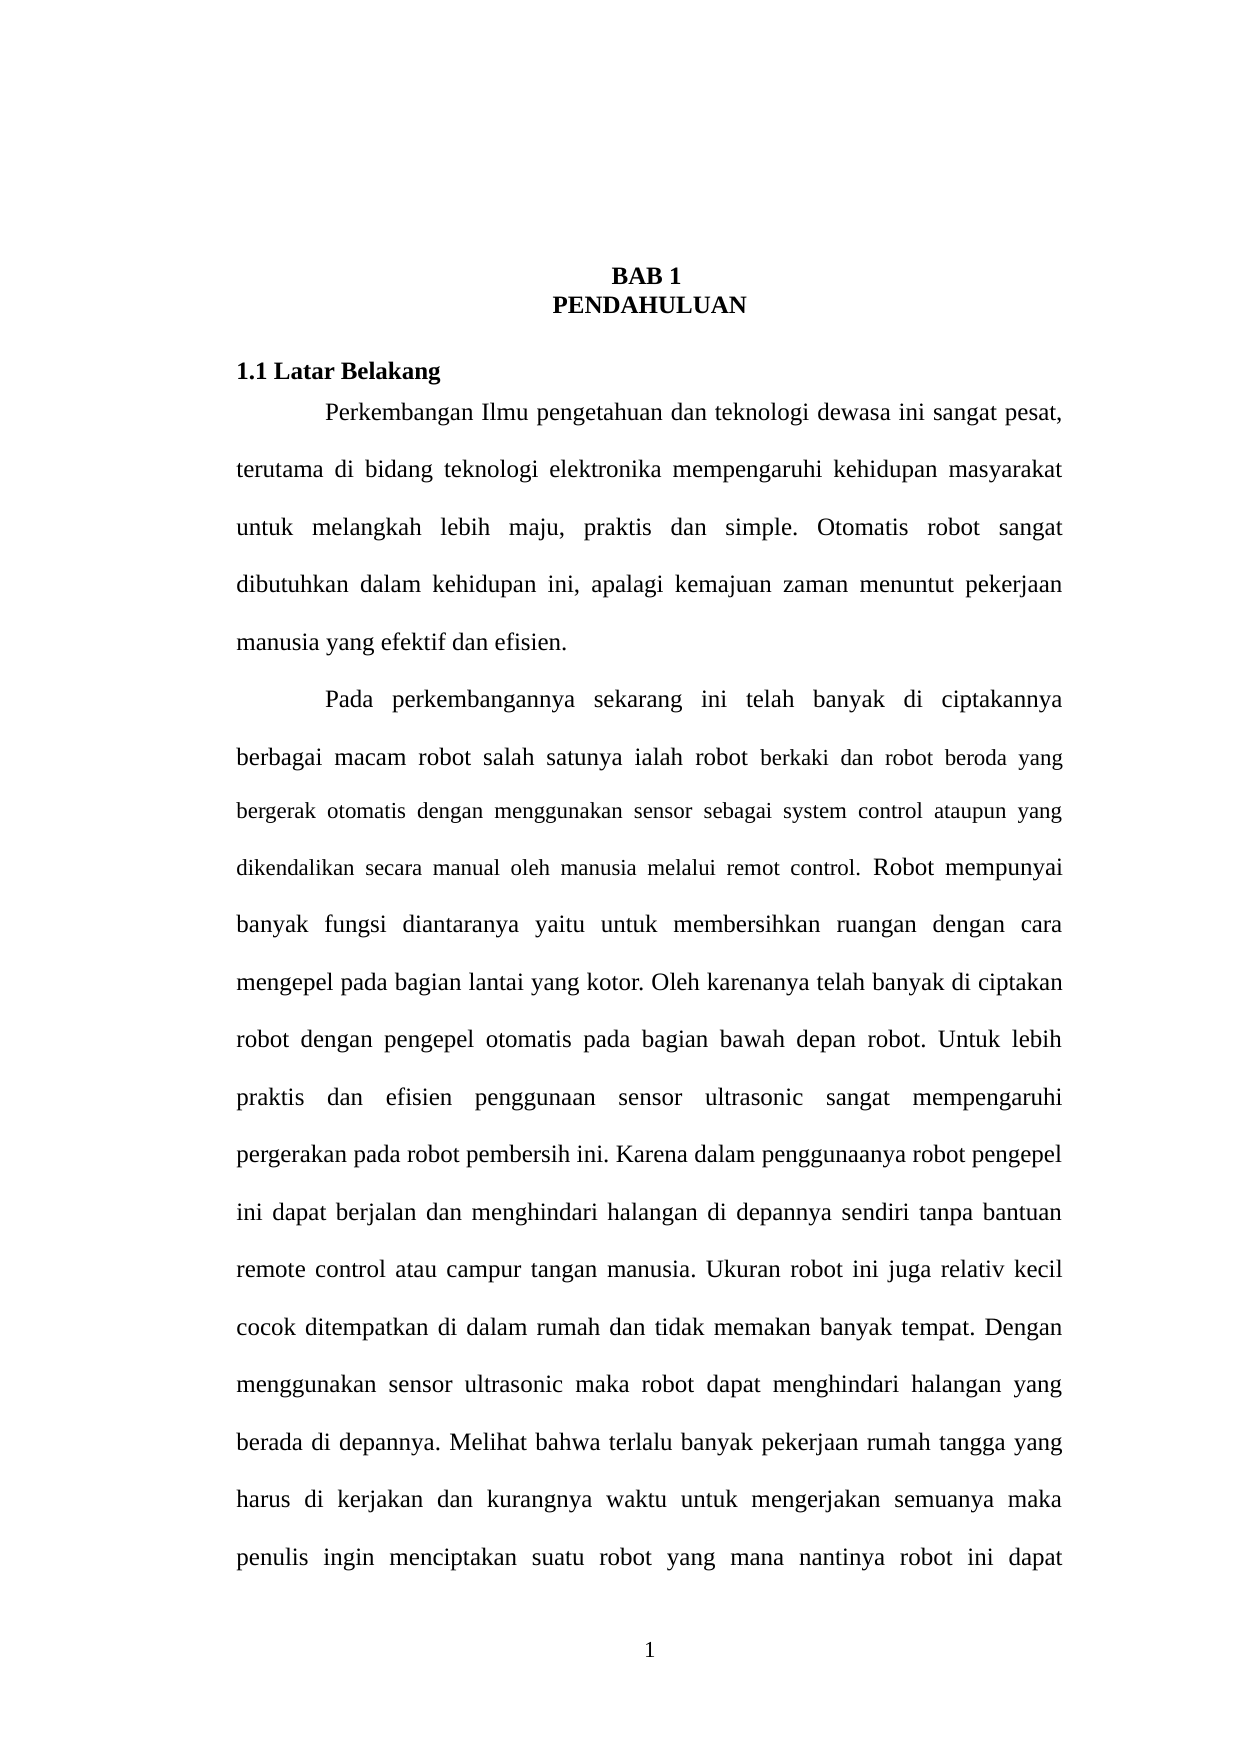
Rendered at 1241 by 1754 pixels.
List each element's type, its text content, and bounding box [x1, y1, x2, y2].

text Perkembangan Ilmu pengetahuan dan teknologi dewasa ini sangat pesat, terutama di bidang teknologi elektronika mempengaruhi kehidupan masyarakat untuk melangkah lebih maju, praktis dan simple. Otomatis robot sangat dibutuhkan dalam kehidupan ini, apalagi kemajuan zaman menuntut pekerjaan manusia yang efektif dan efisien. [236, 397, 1063, 656]
text Pada perkembangannya sekarang ini telah banyak di ciptakannya berbagai macam robot salah satunya ialah robot berkaki dan robot beroda yang bergerak otomatis dengan menggunakan sensor sebagai system control ataupun yang dikendalikan secara manual oleh manusia melalui remot control. Robot mempunyai banyak fungsi diantaranya yaitu untuk membersihkan ruangan dengan cara mengepel pada bagian lantai yang kotor. Oleh karenanya telah banyak di ciptakan robot dengan pengepel otomatis pada bagian bawah depan robot. Untuk lebih praktis dan efisien penggunaan sensor ultrasonic sangat mempengaruhi pergerakan pada robot pembersih ini. Karena dalam penggunaanya robot pengepel ini dapat berjalan dan menghindari halangan di depannya sendiri tanpa bantuan remote control atau campur tangan manusia. Ukuran robot ini juga relativ kecil cocok ditempatkan di dalam rumah dan tidak memakan banyak tempat. Dengan menggunakan sensor ultrasonic maka robot dapat menghindari halangan yang berada di depannya. Melihat bahwa terlalu banyak pekerjaan rumah tangga yang harus di kerjakan dan kurangnya waktu untuk mengerjakan semuanya maka penulis ingin menciptakan suatu robot yang mana nantinya robot ini dapat [236, 684, 1063, 1571]
subtitle PENDAHULUAN [236, 261, 1063, 318]
subtitle Latar Belakang [236, 356, 1063, 384]
